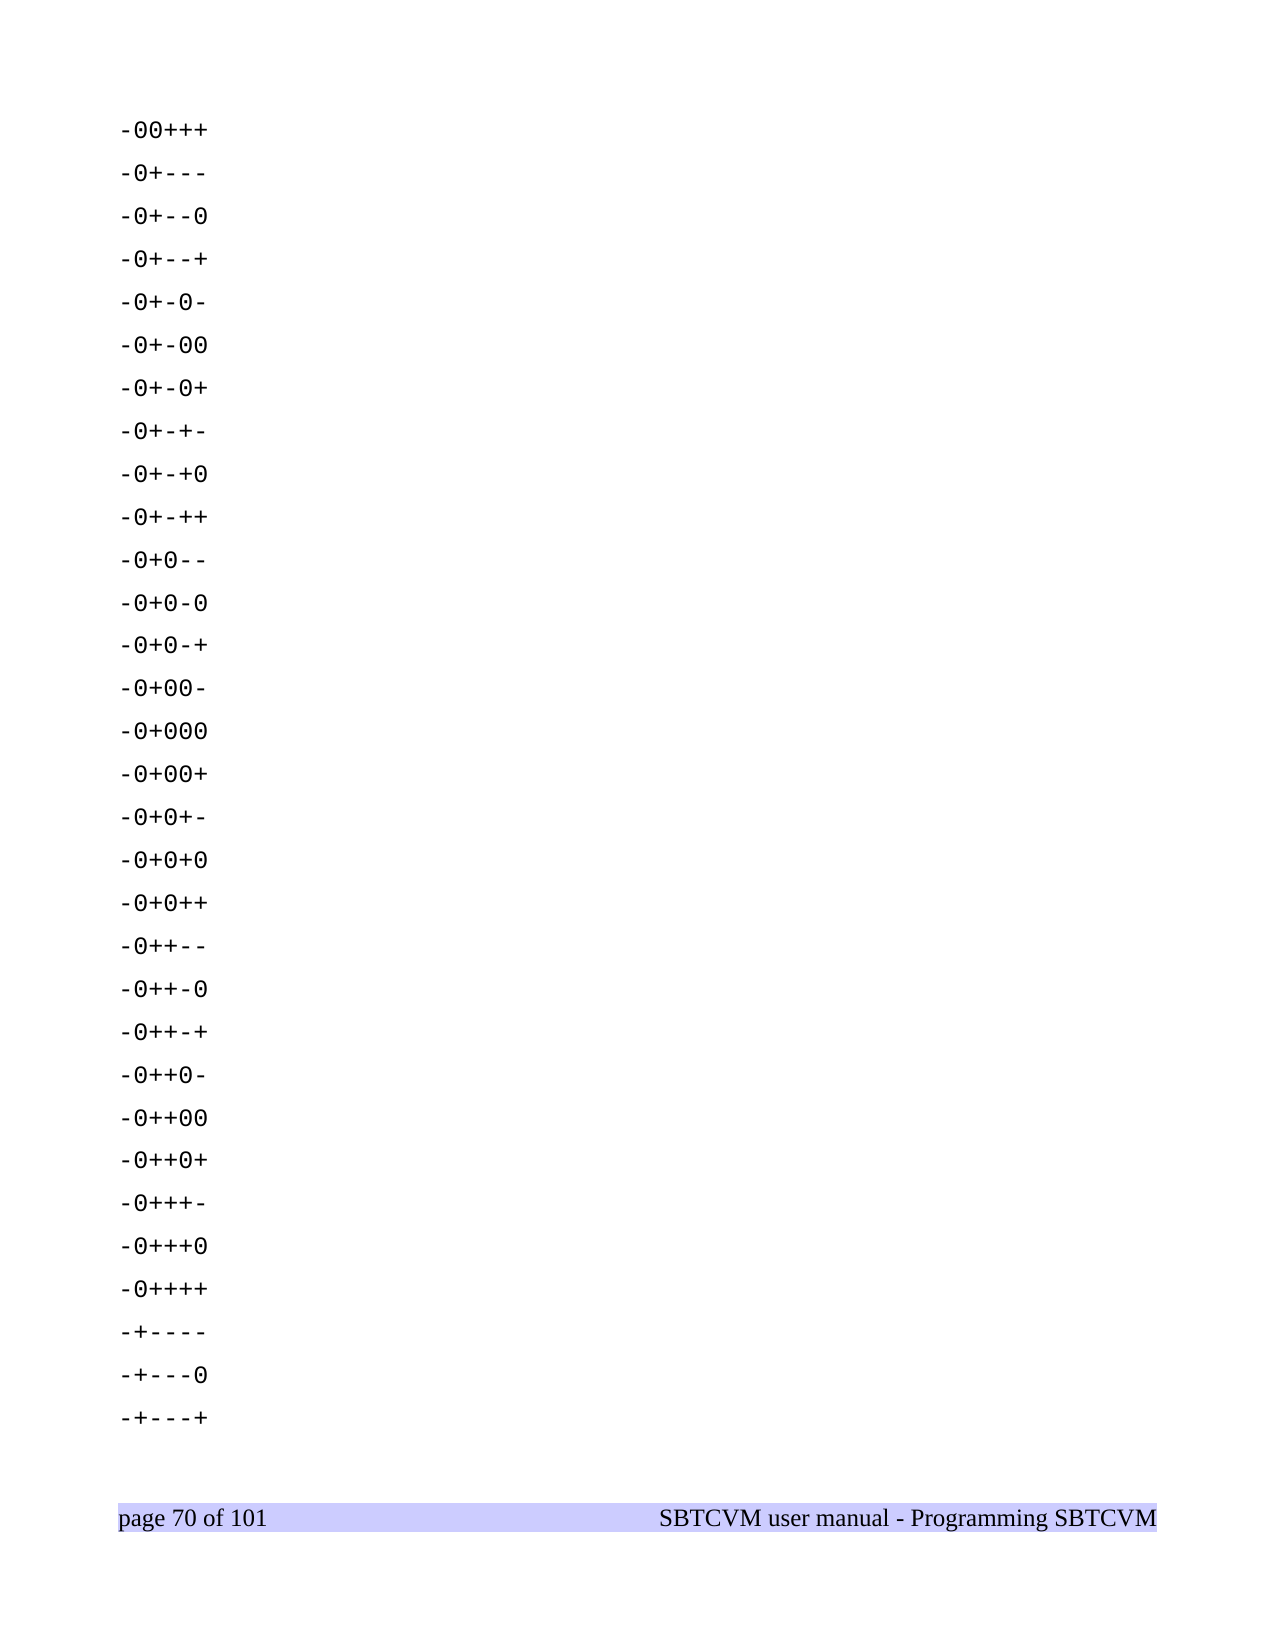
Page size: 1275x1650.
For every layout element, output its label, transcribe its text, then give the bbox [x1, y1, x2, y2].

text -0++0- [118, 1062, 1157, 1091]
text -0+000 [118, 719, 1157, 747]
text -0+0-+ [118, 633, 1157, 661]
text -0+00- [118, 676, 1157, 704]
text -0+0+0 [118, 848, 1157, 876]
text -0++-0 [118, 976, 1157, 1005]
text -00+++ [118, 118, 1157, 146]
text -0+0-0 [118, 590, 1157, 618]
text -0+-++ [118, 504, 1157, 533]
text -0+0+- [118, 805, 1157, 833]
text -+---0 [118, 1363, 1157, 1391]
text -+---- [118, 1320, 1157, 1348]
text -+---+ [118, 1406, 1157, 1434]
text -0++++ [118, 1277, 1157, 1305]
text -0+--+ [118, 247, 1157, 275]
text -0++-- [118, 933, 1157, 962]
text -0+0-- [118, 547, 1157, 576]
text -0+00+ [118, 762, 1157, 790]
text -0++0+ [118, 1148, 1157, 1176]
text -0+--- [118, 161, 1157, 189]
text -0+0++ [118, 891, 1157, 919]
text -0+++- [118, 1191, 1157, 1219]
text -0++00 [118, 1105, 1157, 1133]
text -0+-00 [118, 333, 1157, 361]
text -0+++0 [118, 1234, 1157, 1262]
text -0+-0- [118, 290, 1157, 318]
text -0++-+ [118, 1019, 1157, 1048]
text -0+--0 [118, 204, 1157, 232]
text -0+-0+ [118, 376, 1157, 404]
text -0+-+- [118, 418, 1157, 447]
text -0+-+0 [118, 461, 1157, 490]
